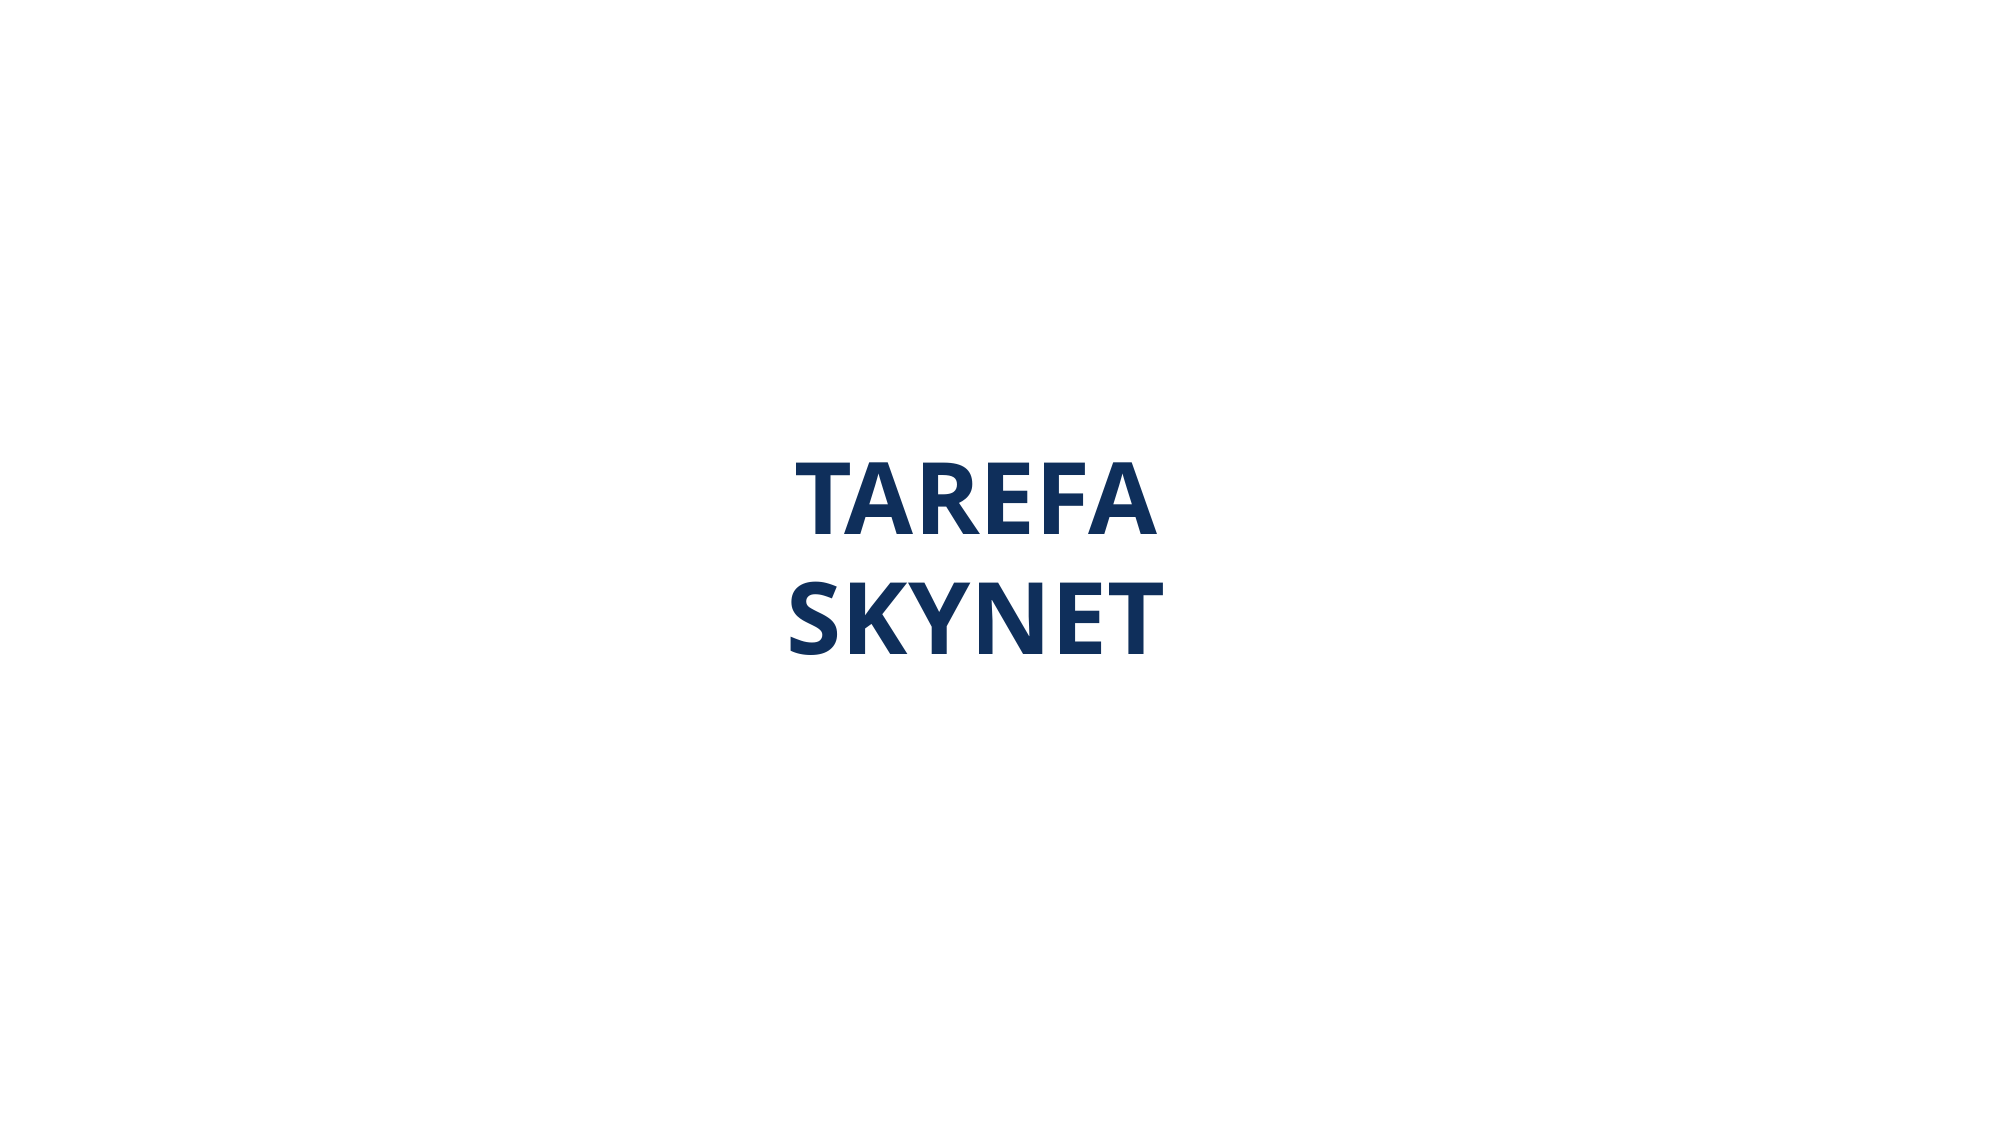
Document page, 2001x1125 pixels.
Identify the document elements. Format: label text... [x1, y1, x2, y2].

text_box TAREFA SKYNET [604, 428, 1349, 682]
